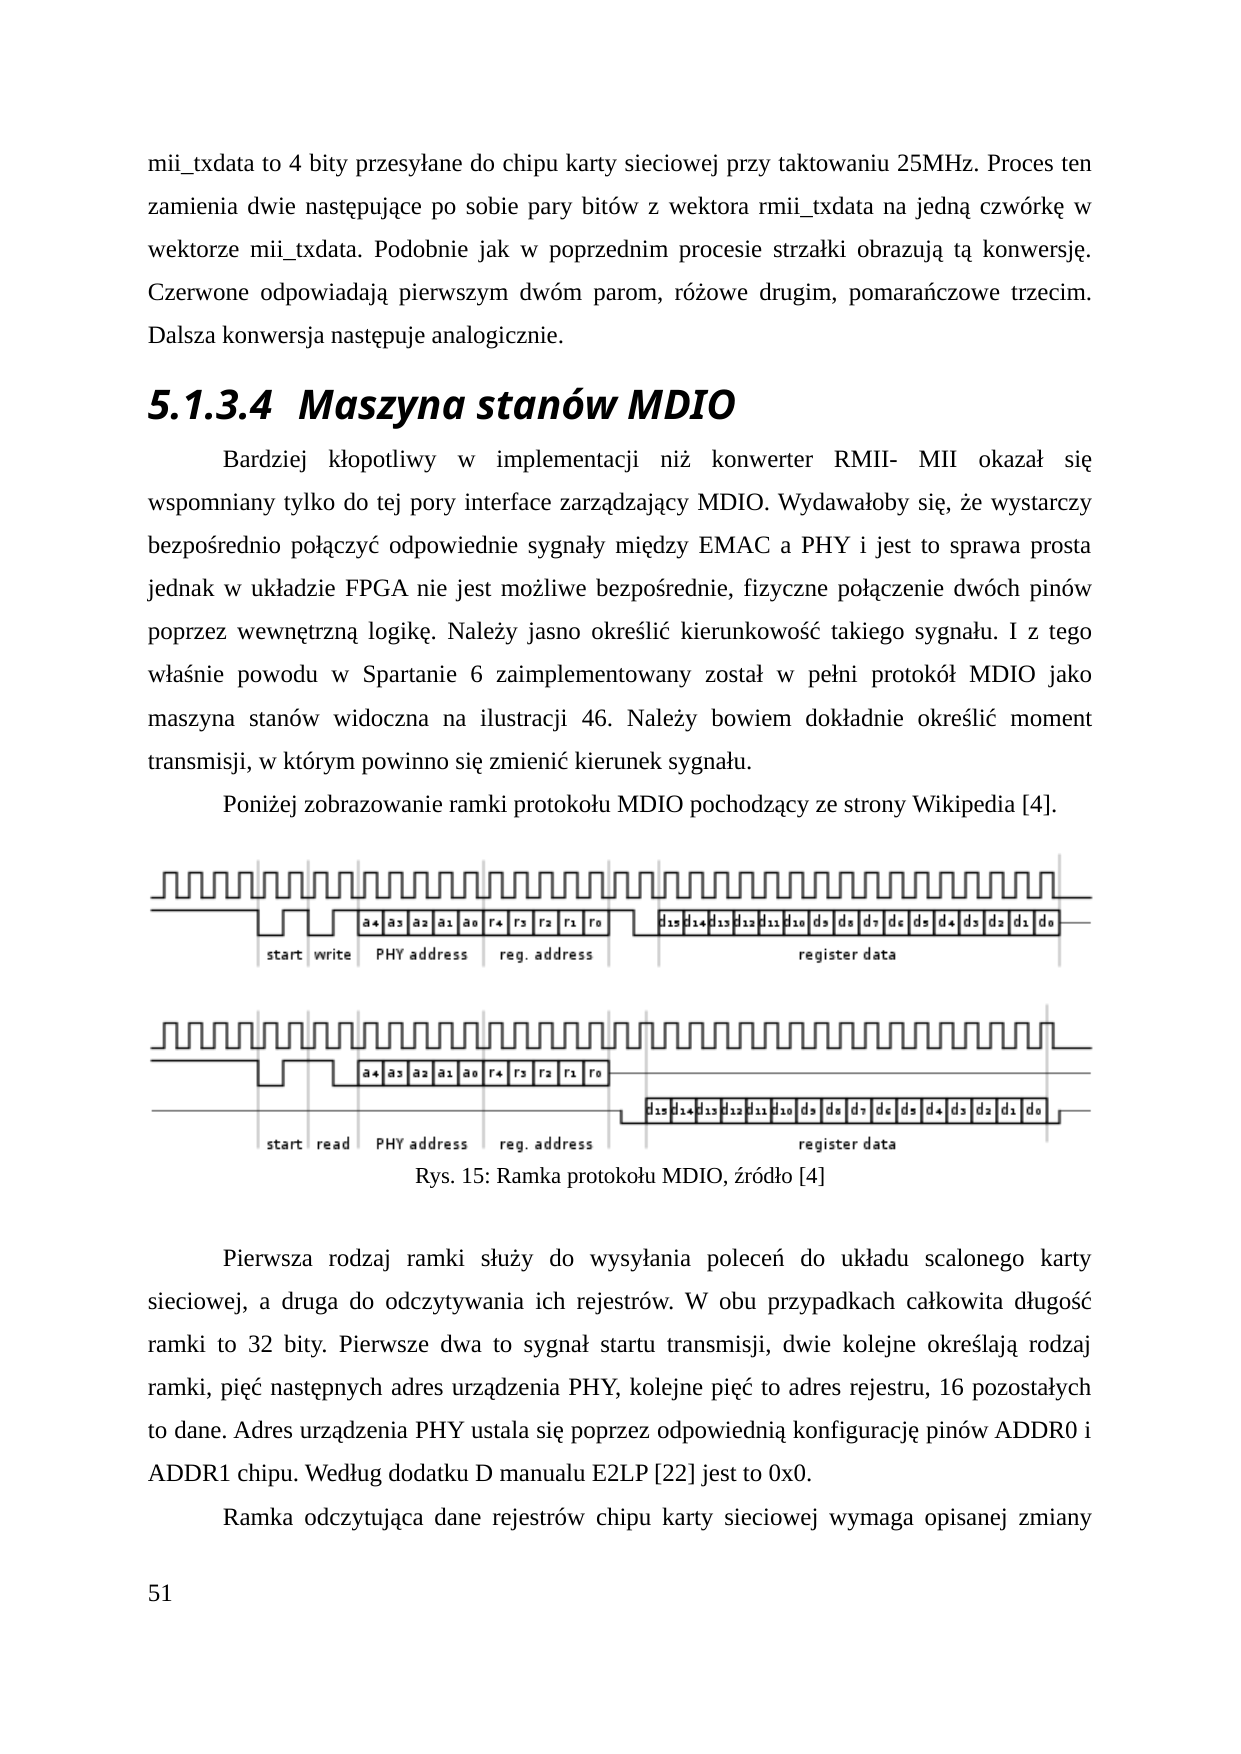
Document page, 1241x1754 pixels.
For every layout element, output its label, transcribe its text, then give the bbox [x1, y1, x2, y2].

text Rys. 15: Ramka protokołu MDIO, źródło [4] [128, 1162, 1112, 1188]
text Pierwsza rodzaj ramki służy do wysyłania poleceń do układu scalonego karty sieciowej, a druga do odczytywania ich rejestrów. W obu przypadkach całkowita długość ramki to 32 bity. Pierwsze dwa to sygnał startu transmisji, dwie kolejne określają rodzaj ramki, pięć następnych adres urządzenia PHY, kolejne pięć to adres rejestru, 16 pozostałych to dane. Adres urządzenia PHY ustala się poprzez odpowiednią konfigurację pinów ADDR0 i ADDR1 chipu. Według dodatku D manualu E2LP [22] jest to 0x0. [148, 1243, 1093, 1487]
text Poniżej zobrazowanie ramki protokołu MDIO pochodzący ze strony Wikipedia [4]. [148, 789, 1093, 818]
text Bardziej kłopotliwy w implementacji niż konwerter RMII- MII okazał się wspomniany tylko do tej pory interface zarządzający MDIO. Wydawałoby się, że wystarczy bezpośrednio połączyć odpowiednie sygnały między EMAC a PHY i jest to sprawa prosta jednak w układzie FPGA nie jest możliwe bezpośrednie, fizyczne połączenie dwóch pinów poprzez wewnętrzną logikę. Należy jasno określić kierunkowość takiego sygnału. I z tego właśnie powodu w Spartanie 6 zaimplementowany został w pełni protokół MDIO jako maszyna stanów widoczna na ilustracji 46. Należy bowiem dokładnie określić moment transmisji, w którym powinno się zmienić kierunek sygnału. [148, 444, 1093, 774]
subtitle Maszyna stanów MDIO [148, 376, 1093, 431]
text mii_txdata to 4 bity przesyłane do chipu karty sieciowej przy taktowaniu 25MHz. Proces ten zamienia dwie następujące po sobie pary bitów z wektora rmii_txdata na jedną czwórkę w wektorze mii_txdata. Podobnie jak w poprzednim procesie strzałki obrazują tą konwersję. Czerwone odpowiadają pierwszym dwóm parom, różowe drugim, pomarańczowe trzecim. Dalsza konwersja następuje analogicznie. [148, 148, 1093, 349]
text Ramka odczytująca dane rejestrów chipu karty sieciowej wymaga opisanej zmiany [148, 1502, 1093, 1530]
picture [127, 844, 1113, 1162]
